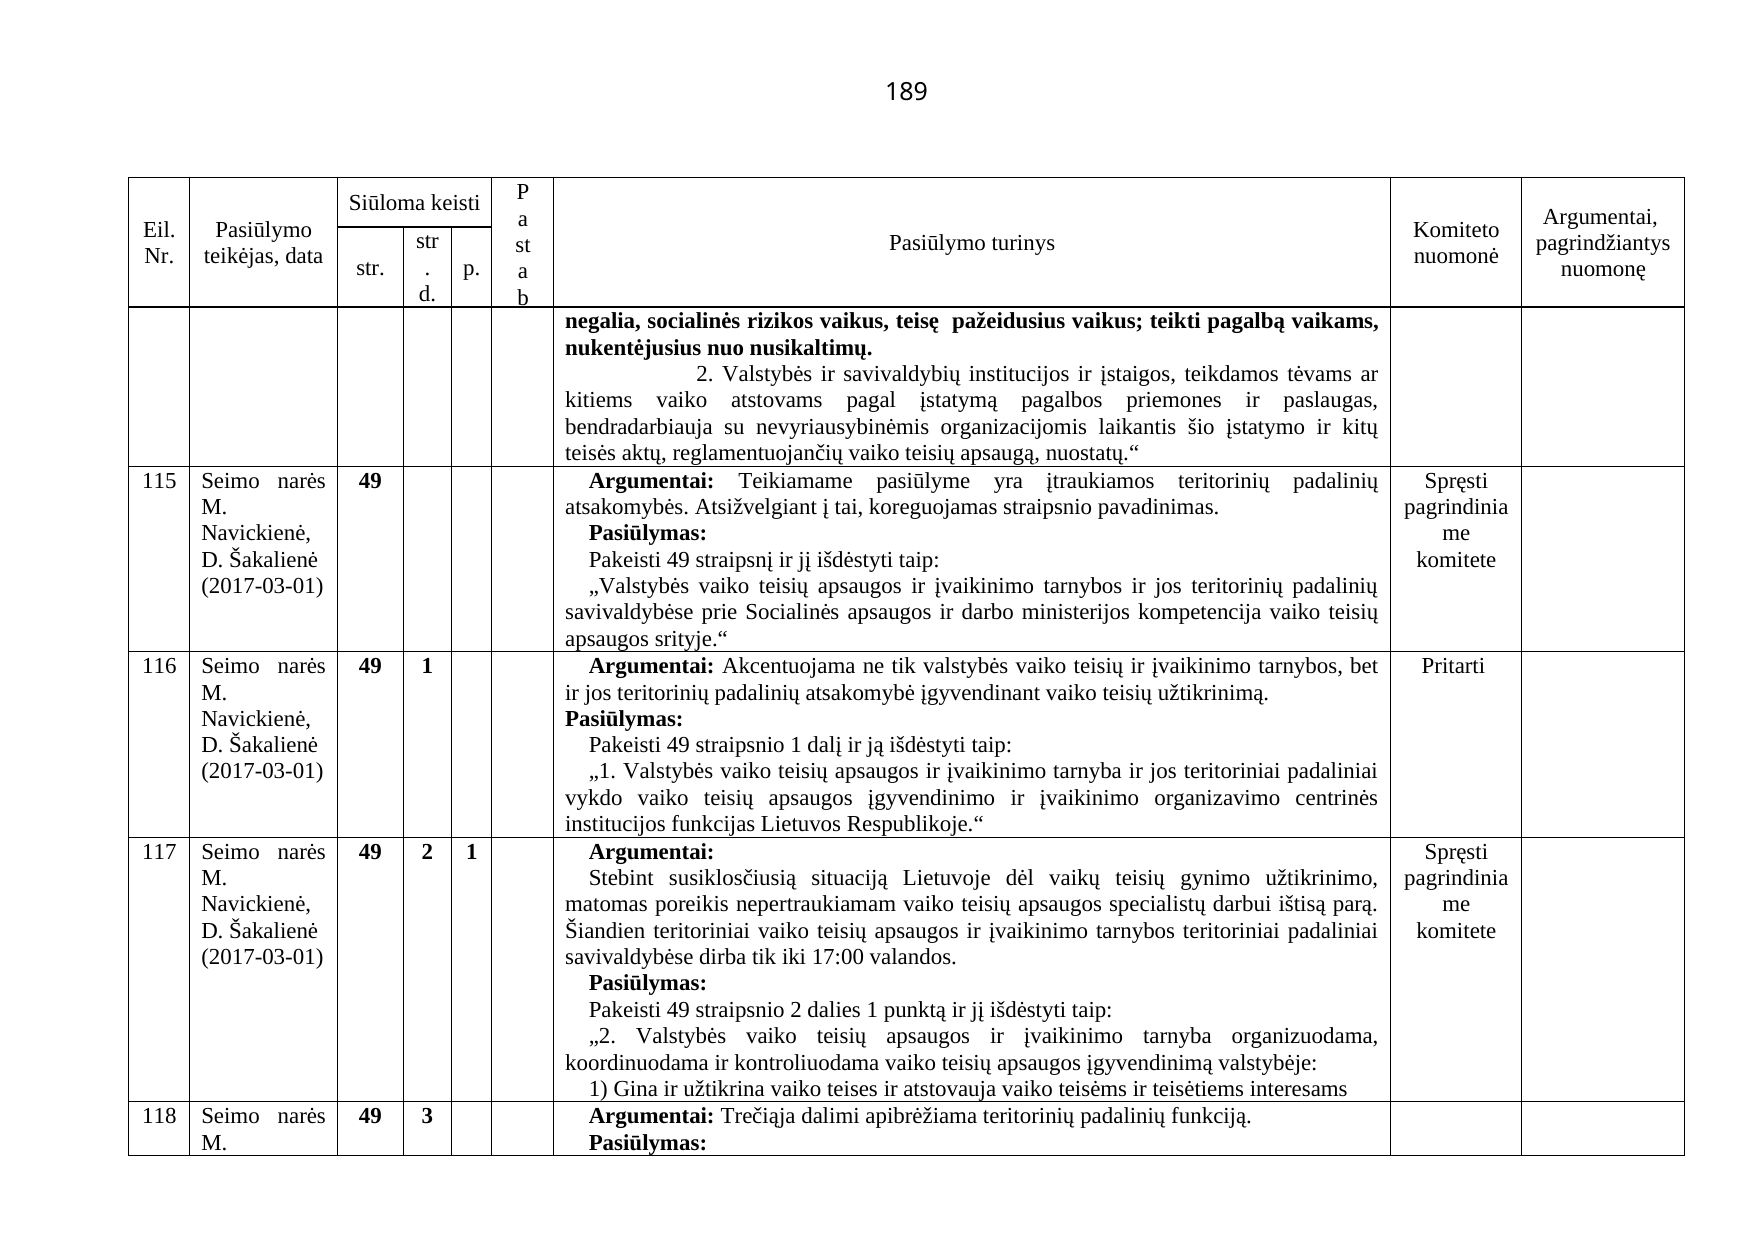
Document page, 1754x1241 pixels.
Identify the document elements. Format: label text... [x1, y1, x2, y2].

table_cell Seimo narės M. Navickienė, D. Šakalienė (2017-03-01) [190, 652, 337, 837]
table_cell 1 [404, 652, 451, 837]
table_cell [492, 308, 553, 466]
table_cell str. [338, 228, 403, 306]
table_cell [404, 467, 451, 651]
table_cell [1391, 1102, 1521, 1155]
table_cell [1391, 308, 1521, 466]
table_cell [1522, 652, 1684, 837]
table_cell 117 [129, 838, 189, 1101]
table_cell Seimo narės M. Navickienė, D. Šakalienė (2017-03-01) [190, 838, 337, 1101]
table_cell 118 [129, 1102, 189, 1155]
table_cell [190, 308, 337, 466]
table_cell [1522, 467, 1684, 651]
table_header Pastabos [492, 178, 553, 306]
table_cell 49 [338, 1102, 403, 1155]
table_cell 1 [452, 838, 491, 1101]
table_cell Seimo narės M. Navickienė, D. Šakalienė (2017-03-01) [190, 467, 337, 651]
table_cell [1522, 308, 1684, 466]
table_cell [452, 1102, 491, 1155]
table_cell [1522, 838, 1684, 1101]
table_cell 49 [338, 467, 403, 651]
table_cell [492, 467, 553, 651]
table_header Argumentai, pagrindžiantys nuomonę [1522, 178, 1684, 306]
table_cell Argumentai: Stebint susiklosčiusią situaciją Lietuvoje dėl vaikų teisių gynimo užtikrinimo, matomas poreikis nepertraukiamam vaiko teisių apsaugos specialistų darbui ištisą parą. Šiandien teritoriniai vaiko teisių apsaugos ir įvaikinimo tarnybos teritoriniai padaliniai savivaldybėse dirba tik iki 17:00 valandos. Pasiūlymas: Pakeisti 49 straipsnio 2 dalies 1 punktą ir jį išdėstyti taip: „2. Valstybės vaiko teisių apsaugos ir įvaikinimo tarnyba organizuodama, koordinuodama ir kontroliuodama vaiko teisių apsaugos įgyvendinimą valstybėje: 1) Gina ir užtikrina vaiko teises ir atstovauja vaiko teisėms ir teisėtiems interesams [554, 838, 1390, 1101]
table_cell Argumentai: Trečiąja dalimi apibrėžiama teritorinių padalinių funkciją. Pasiūlymas: [554, 1102, 1390, 1155]
table_cell [338, 308, 403, 466]
table_cell [492, 1102, 553, 1155]
table_cell [404, 308, 451, 466]
table_cell 116 [129, 652, 189, 837]
table_header Pasiūlymo turinys [554, 178, 1390, 306]
table_cell 3 [404, 1102, 451, 1155]
table_cell Spręsti pagrindiniame komitete [1391, 838, 1521, 1101]
table_cell str. d. [404, 228, 451, 306]
table_cell Argumentai: Teikiamame pasiūlyme yra įtraukiamos teritorinių padalinių atsakomybės. Atsižvelgiant į tai, koreguojamas straipsnio pavadinimas. Pasiūlymas: Pakeisti 49 straipsnį ir jį išdėstyti taip: „Valstybės vaiko teisių apsaugos ir įvaikinimo tarnybos ir jos teritorinių padalinių savivaldybėse prie Socialinės apsaugos ir darbo ministerijos kompetencija vaiko teisių apsaugos srityje.“ [554, 467, 1390, 651]
table_cell [452, 652, 491, 837]
table_cell [452, 467, 491, 651]
table_cell [129, 308, 189, 466]
table_cell [492, 652, 553, 837]
table_cell 115 [129, 467, 189, 651]
table_header Pasiūlymo teikėjas, data [190, 178, 337, 306]
table_cell [492, 838, 553, 1101]
table_header Eil. Nr. [129, 178, 189, 306]
table_header Siūloma keisti [338, 178, 491, 226]
table_cell 2 [404, 838, 451, 1101]
table_cell Seimo narės M. [190, 1102, 337, 1155]
table_cell [452, 308, 491, 466]
table_header Komiteto nuomonė [1391, 178, 1521, 306]
table_cell 49 [338, 652, 403, 837]
table_cell 49 [338, 838, 403, 1101]
table_cell p. [452, 228, 491, 306]
table_cell Argumentai: Akcentuojama ne tik valstybės vaiko teisių ir įvaikinimo tarnybos, bet ir jos teritorinių padalinių atsakomybė įgyvendinant vaiko teisių užtikrinimą. Pasiūlymas: Pakeisti 49 straipsnio 1 dalį ir ją išdėstyti taip: „1. Valstybės vaiko teisių apsaugos ir įvaikinimo tarnyba ir jos teritoriniai padaliniai vykdo vaiko teisių apsaugos įgyvendinimo ir įvaikinimo organizavimo centrinės institucijos funkcijas Lietuvos Respublikoje.“ [554, 652, 1390, 837]
table_cell Spręsti pagrindiniame komitete [1391, 467, 1521, 651]
table_cell [1522, 1102, 1684, 1155]
table_cell Pritarti [1391, 652, 1521, 837]
